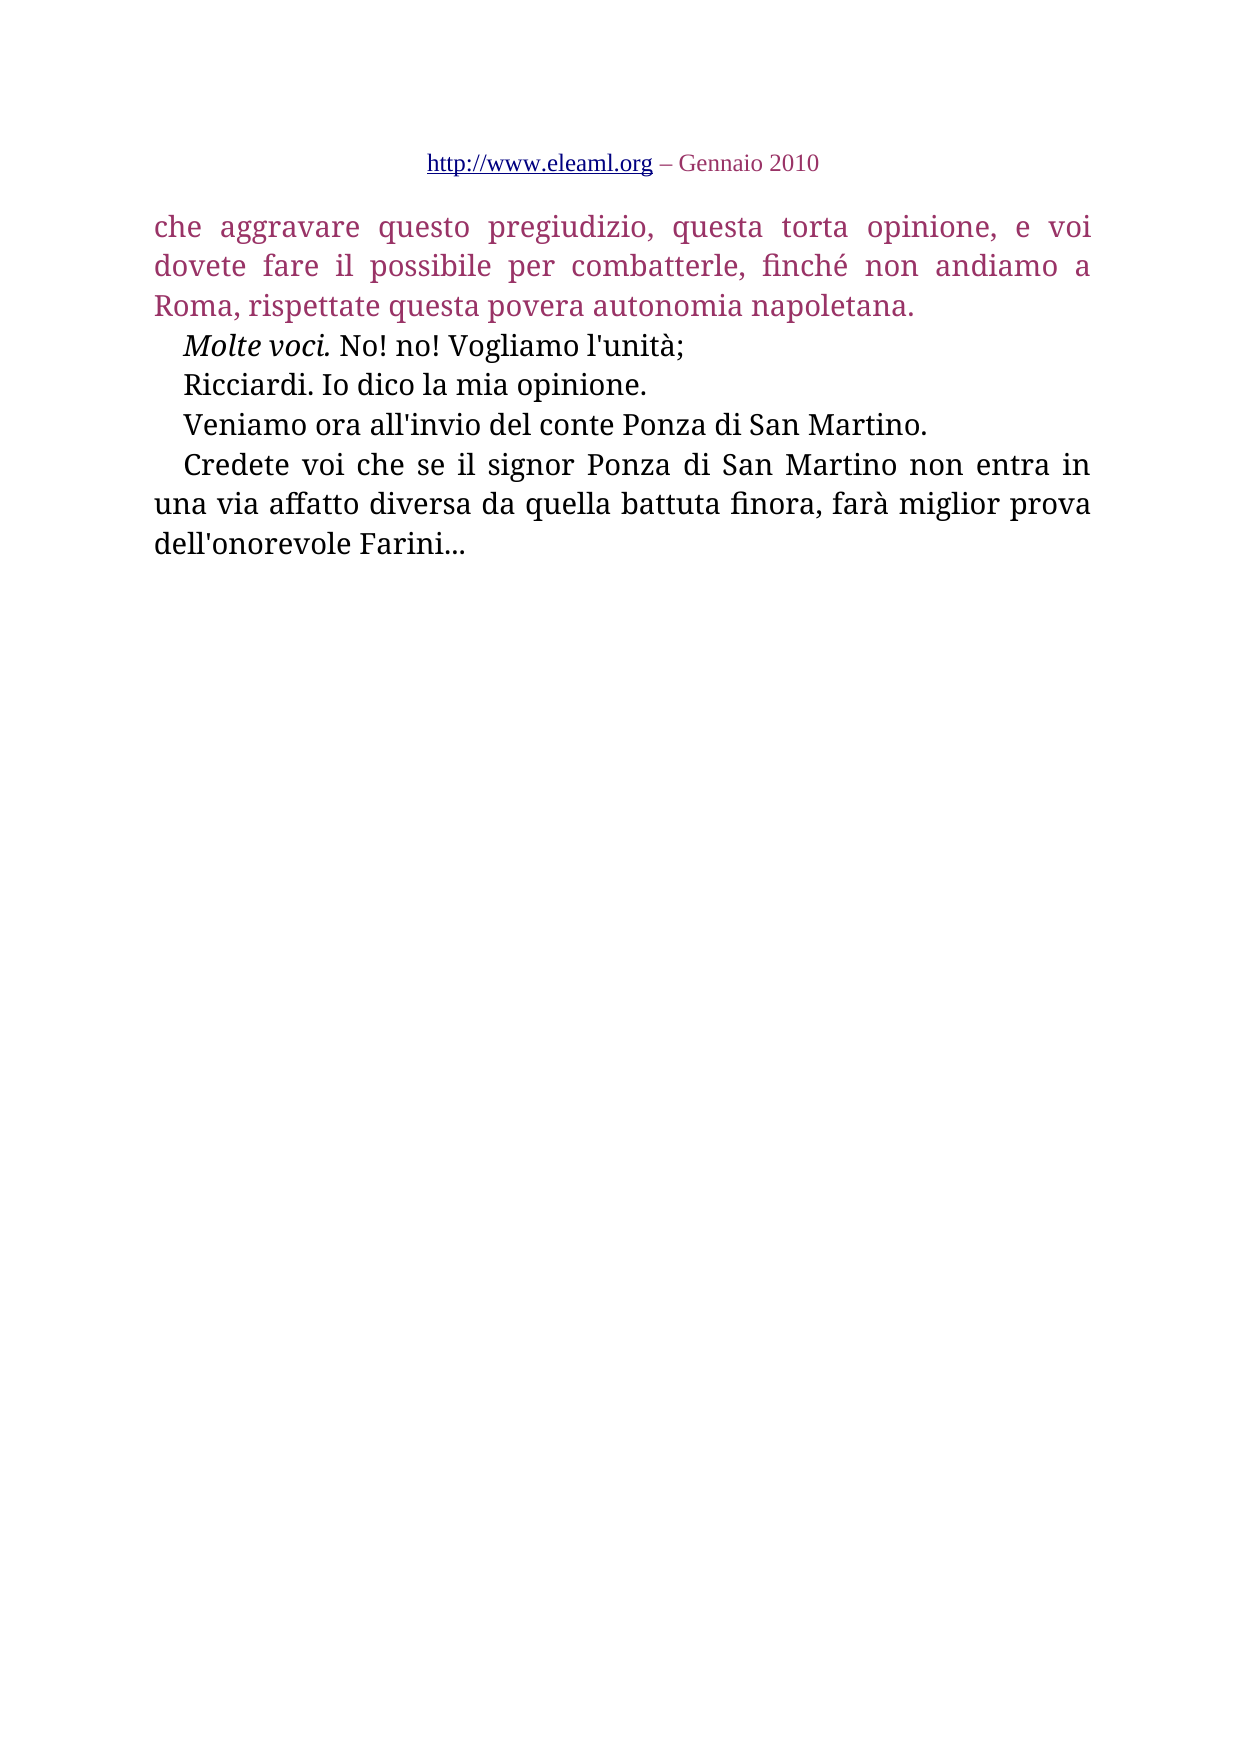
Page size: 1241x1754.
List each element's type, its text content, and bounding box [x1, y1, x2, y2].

text Veniamo ora all'invio del conte Ponza di San Martino. [153, 404, 1092, 444]
text Molte voci. No! no! Vogliamo l'unità; [153, 325, 1092, 364]
text Credete voi che se il signor Ponza di San Martino non entra in una via affatto diversa da quella battuta finora, farà miglior prova dell'onorevole Farini... [153, 444, 1092, 563]
text che aggravare questo pregiudizio, questa torta opinione, e voi dovete fare il possibile per combatterle, finché non andiamo a Roma, rispettate questa povera autonomia napoletana. [153, 206, 1092, 325]
text Ricciardi. Io dico la mia opinione. [153, 364, 1092, 404]
